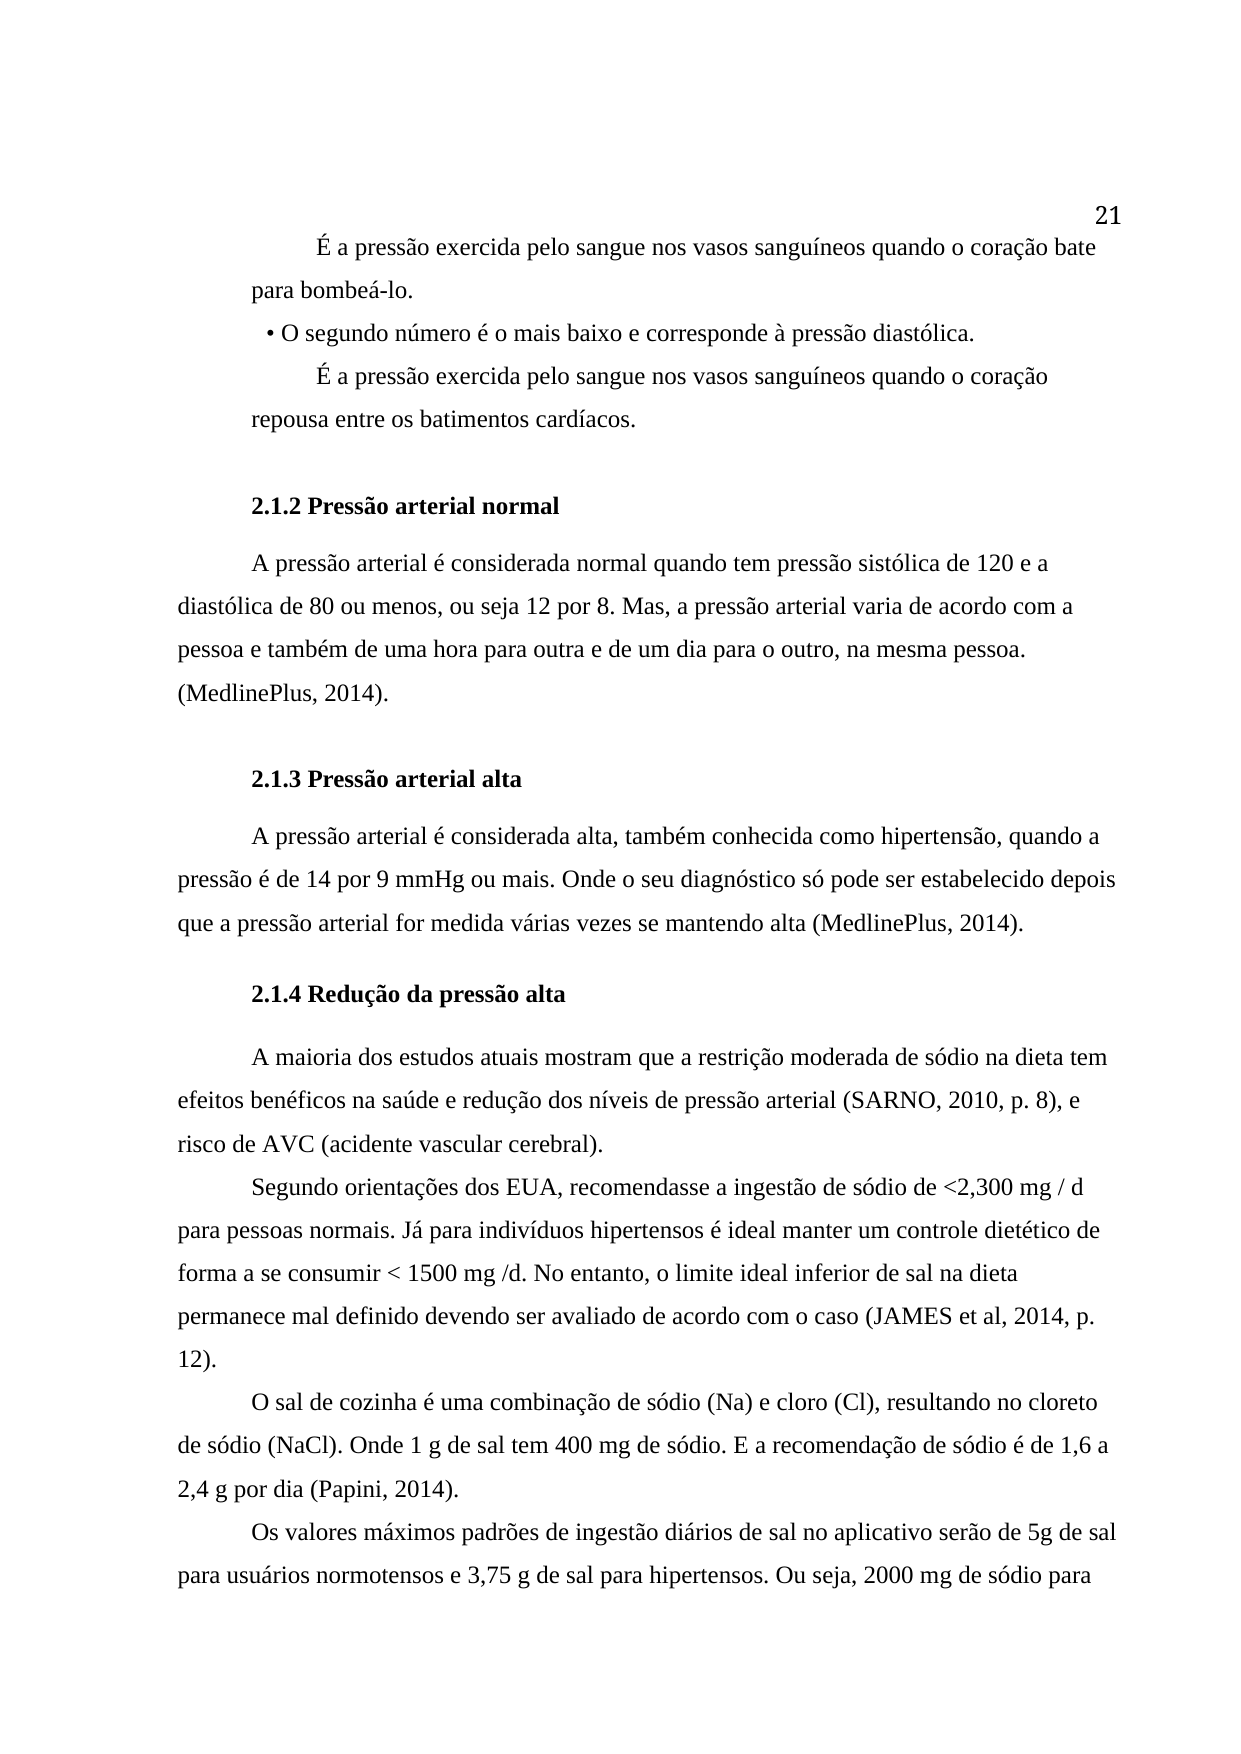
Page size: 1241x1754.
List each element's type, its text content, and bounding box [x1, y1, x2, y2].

text O sal de cozinha é uma combinação de sódio (Na) e cloro (Cl), resultando no cloreto de sódio (NaCl). Onde 1 g de sal tem 400 mg de sódio. E a recomendação de sódio é de 1,6 a 2,4 g por dia (Papini, 2014). [177, 1387, 1122, 1502]
text 2.1.2 Pressão arterial normal [177, 491, 1122, 519]
text A pressão arterial é considerada alta, também conhecida como hipertensão, quando a pressão é de 14 por 9 mmHg ou mais. Onde o seu diagnóstico só pode ser estabelecido depois que a pressão arterial for medida várias vezes se mantendo alta (MedlinePlus, 2014). [177, 821, 1122, 936]
text É a pressão exercida pelo sangue nos vasos sanguíneos quando o coração repousa entre os batimentos cardíacos. [177, 361, 1122, 433]
text • O segundo número é o mais baixo e corresponde à pressão diastólica. [177, 318, 1122, 347]
text Segundo orientações dos EUA, recomendasse a ingestão de sódio de <2,300 mg / d para pessoas normais. Já para indivíduos hipertensos é ideal manter um controle dietético de forma a se consumir < 1500 mg /d. No entanto, o limite ideal inferior de sal na dieta permanece mal definido devendo ser avaliado de acordo com o caso (JAMES et al, 2014, p. 12). [177, 1172, 1122, 1373]
text A maioria dos estudos atuais mostram que a restrição moderada de sódio na dieta tem efeitos benéficos na saúde e redução dos níveis de pressão arterial (SARNO, 2010, p. 8), e risco de AVC (acidente vascular cerebral). [177, 1042, 1122, 1157]
text É a pressão exercida pelo sangue nos vasos sanguíneos quando o coração bate para bombeá-lo. [177, 232, 1122, 304]
text 2.1.4 Redução da pressão alta [177, 979, 1122, 1008]
text A pressão arterial é considerada normal quando tem pressão sistólica de 120 e a diastólica de 80 ou menos, ou seja 12 por 8. Mas, a pressão arterial varia de acordo com a pessoa e também de uma hora para outra e de um dia para o outro, na mesma pessoa. (MedlinePlus, 2014). [177, 548, 1122, 706]
text 2.1.3 Pressão arterial alta [177, 764, 1122, 793]
text Os valores máximos padrões de ingestão diários de sal no aplicativo serão de 5g de sal para usuários normotensos e 3,75 g de sal para hipertensos. Ou seja, 2000 mg de sódio para [177, 1517, 1122, 1589]
